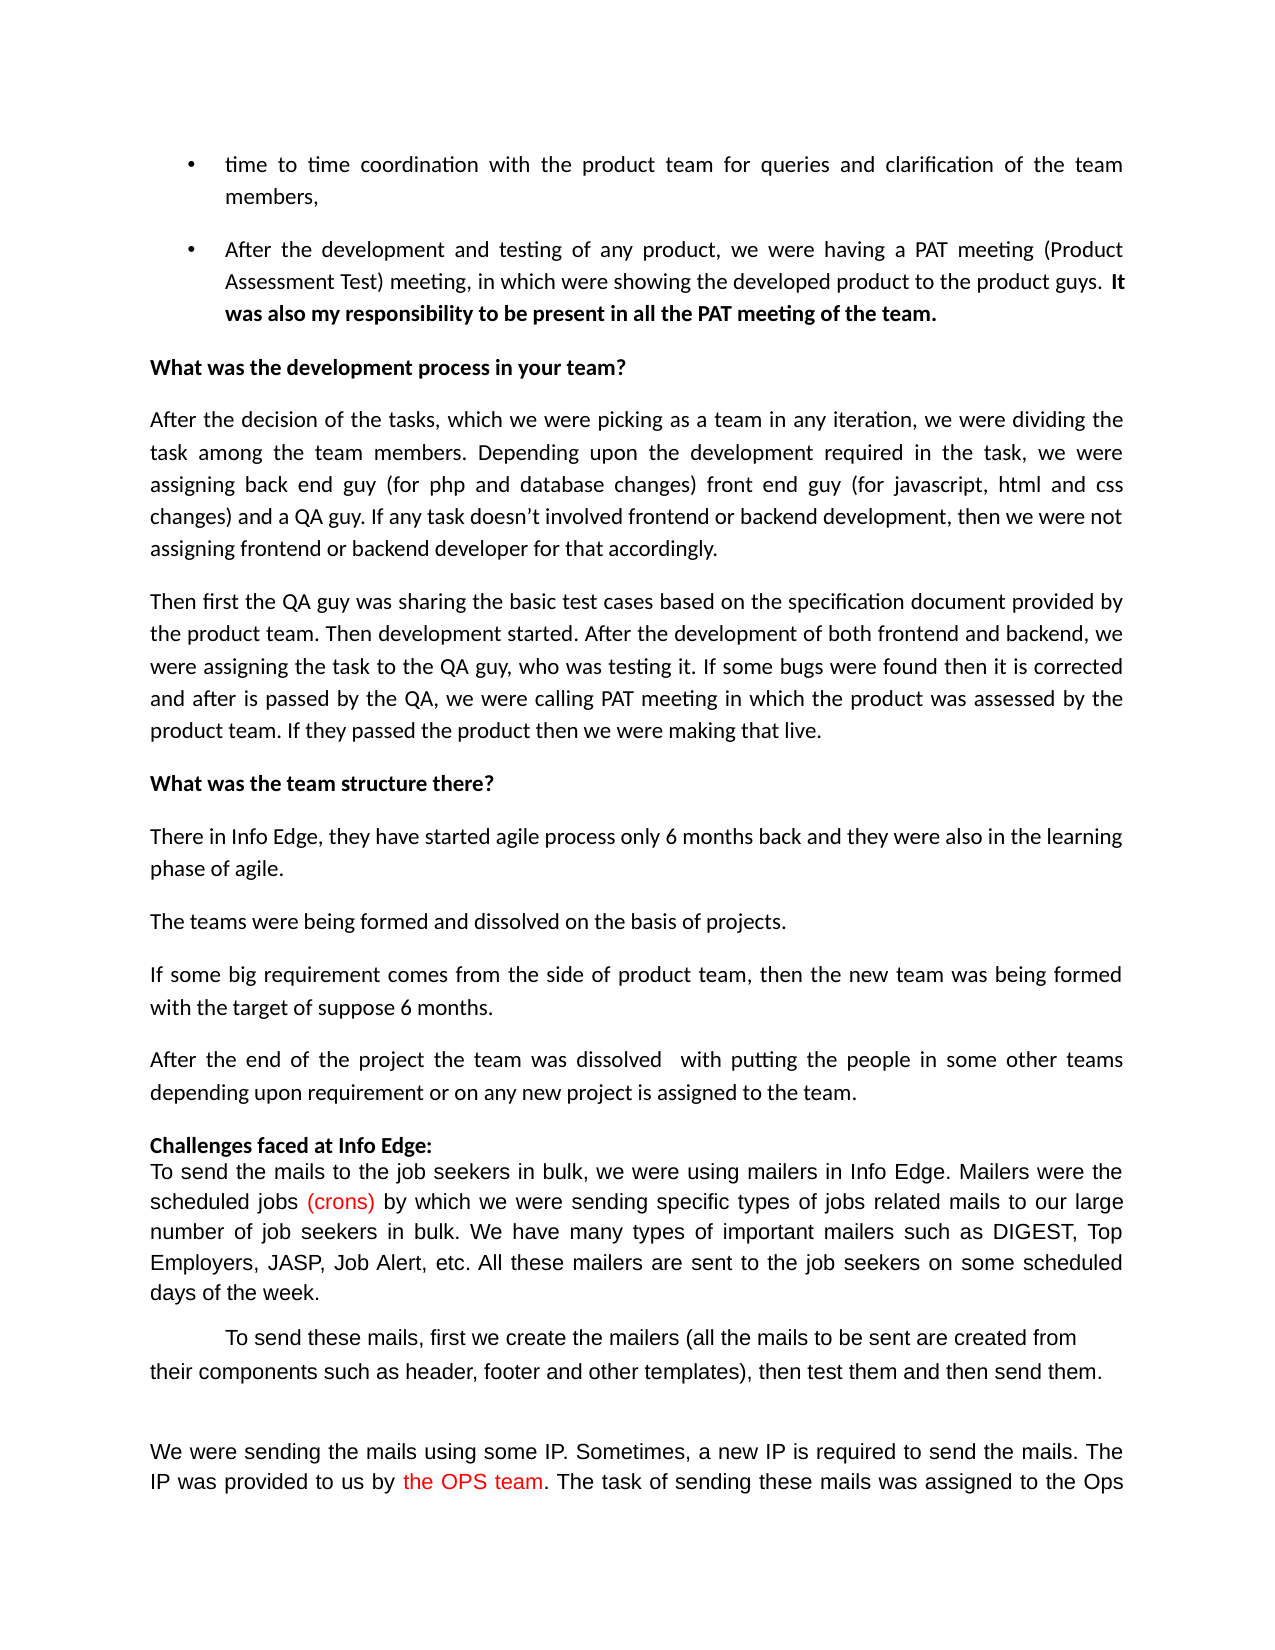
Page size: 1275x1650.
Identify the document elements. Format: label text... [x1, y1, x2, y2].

text The teams were being formed and dissolved on the basis of projects. [150, 907, 1125, 935]
text Challenges faced at Info Edge: [150, 1131, 1125, 1159]
text Then first the QA guy was sharing the basic test cases based on the specification document provided by the product team. Then development started. After the development of both frontend and backend, we were assigning the task to the QA guy, who was testing it. If some bugs were found then it is corrected and after is passed by the QA, we were calling PAT meeting in which the product was assessed by the product team. If they passed the product then we were making that live. [150, 587, 1125, 744]
list After the development and testing of any product, we were having a PAT meeting (Product Assessment Test) meeting, in which were showing the developed product to the product guys. It was also my responsibility to be present in all the PAT meeting of the team. [187, 235, 1125, 328]
text There in Info Edge, they have started agile process only 6 months back and they were also in the learning phase of agile. [150, 822, 1125, 882]
text To send the mails to the job seekers in bulk, we were using mailers in Info Edge. Mailers were the scheduled jobs (crons) by which we were sending specific types of jobs related mails to our large number of job seekers in bulk. We have many types of important mailers such as DIGEST, Top Employers, JASP, Job Alert, etc. All these mailers are sent to the job seekers on some scheduled days of the week. [150, 1159, 1125, 1305]
text We were sending the mails using some IP. Sometimes, a new IP is required to send the mails. The IP was provided to us by the OPS team. The task of sending these mails was assigned to the Ops [150, 1439, 1125, 1494]
text What was the team structure there? [150, 769, 1125, 797]
text If some big requirement comes from the side of product team, then the new team was being formed with the target of suppose 6 months. [150, 960, 1125, 1021]
list time to time coordination with the product team for queries and clarification of the team members, [187, 150, 1125, 210]
text After the end of the project the team was dissolved with putting the people in some other teams depending upon requirement or on any new project is assigned to the team. [150, 1046, 1125, 1106]
text After the decision of the tasks, which we were picking as a team in any iteration, we were dividing the task among the team members. Depending upon the development required in the task, we were assigning back end guy (for php and database changes) front end guy (for javascript, html and css changes) and a QA guy. If any task doesn’t involved frontend or backend development, then we were not assigning frontend or backend developer for that accordingly. [150, 406, 1125, 562]
text To send these mails, first we create the mailers (all the mails to be sent are created from their components such as header, footer and other templates), then test them and then send them. [150, 1324, 1125, 1384]
text What was the development process in your team? [150, 353, 1125, 381]
